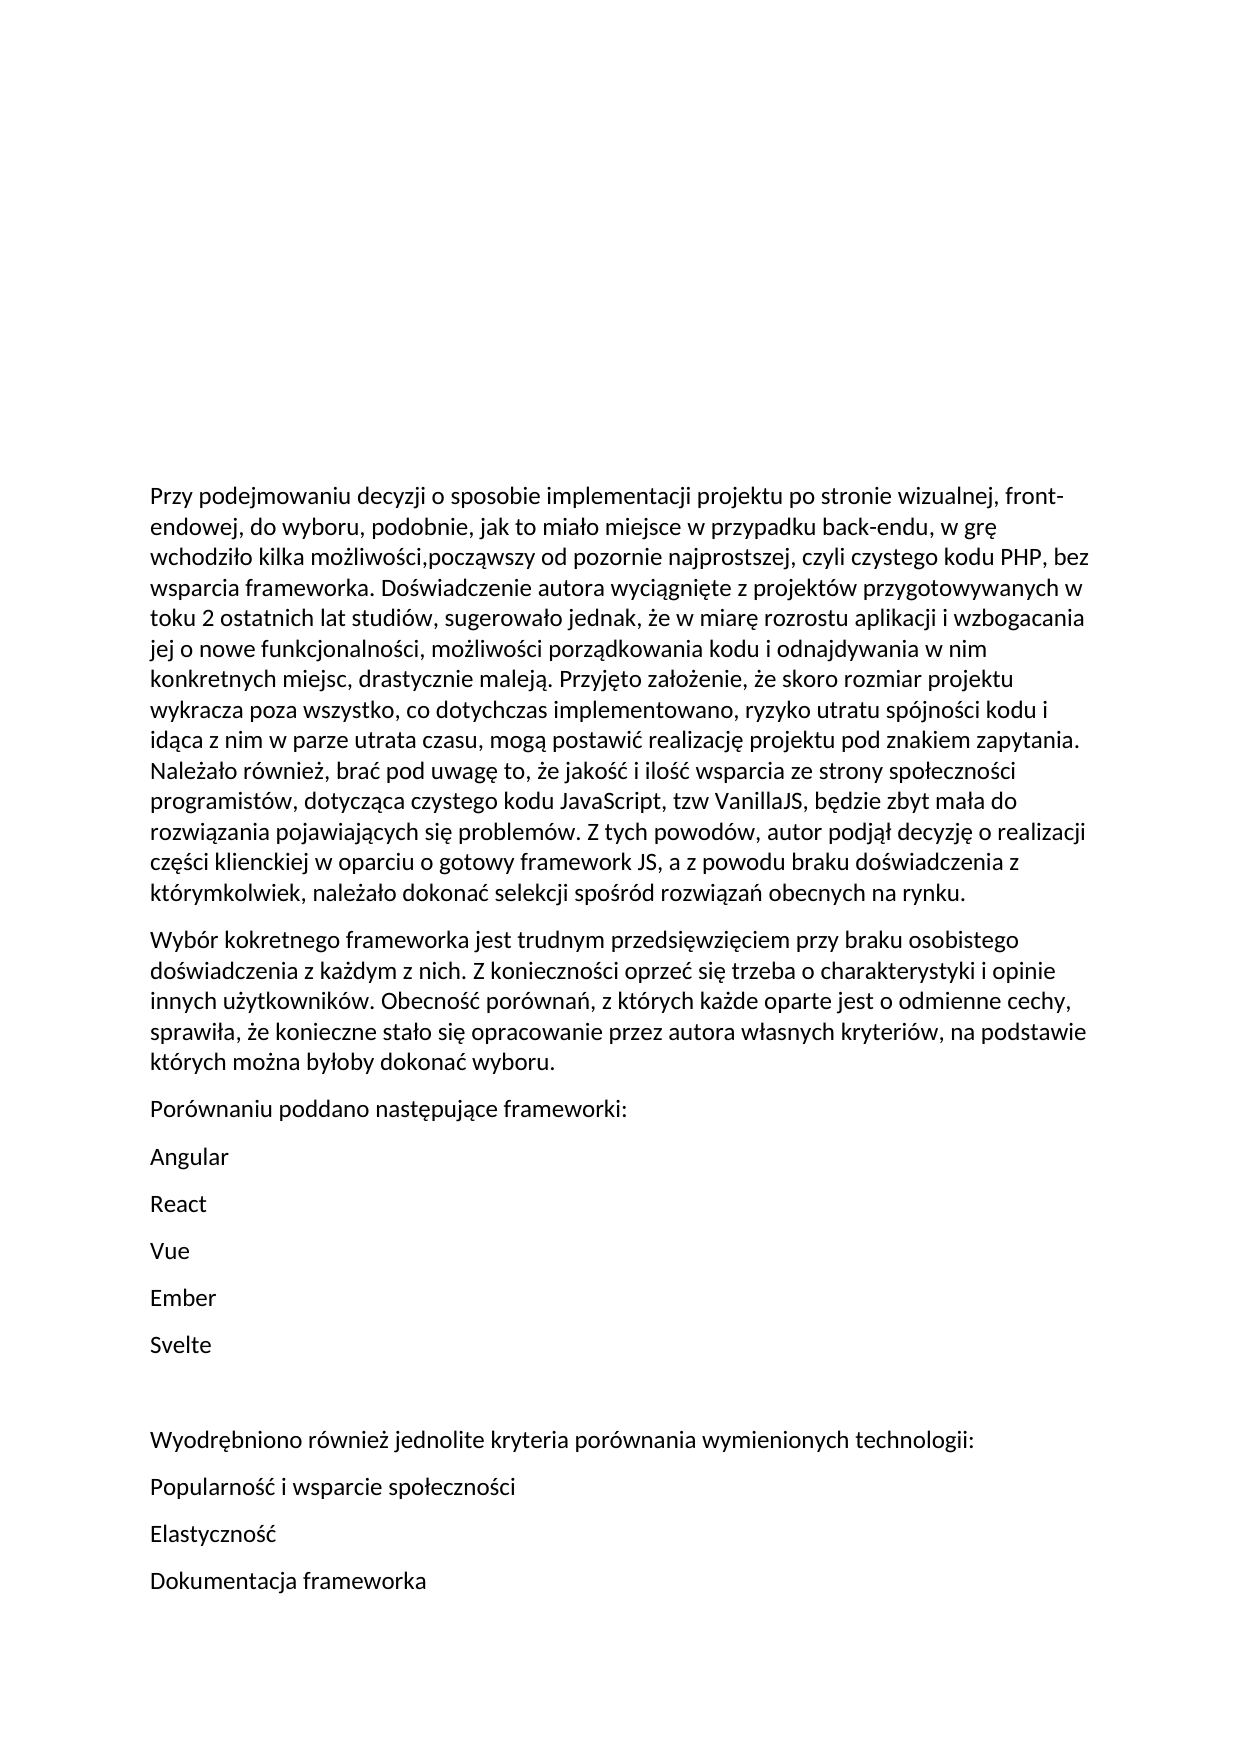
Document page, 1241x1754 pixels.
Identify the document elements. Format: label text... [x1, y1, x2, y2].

text Porównaniu poddano następujące frameworki: [150, 1093, 1090, 1124]
text Elastyczność [150, 1518, 1090, 1549]
text Svelte [150, 1329, 1090, 1360]
text Popularność i wsparcie społeczności [150, 1471, 1090, 1502]
text React [150, 1188, 1090, 1218]
text Ember [150, 1282, 1090, 1313]
text Vue [150, 1235, 1090, 1266]
text Przy podejmowaniu decyzji o sposobie implementacji projektu po stronie wizualnej, front-endowej, do wyboru, podobnie, jak to miało miejsce w przypadku back-endu, w grę wchodziło kilka możliwości,począwszy od pozornie najprostszej, czyli czystego kodu PHP, bez wsparcia frameworka. Doświadczenie autora wyciągnięte z projektów przygotowywanych w toku 2 ostatnich lat studiów, sugerowało jednak, że w miarę rozrostu aplikacji i wzbogacania jej o nowe funkcjonalności, możliwości porządkowania kodu i odnajdywania w nim konkretnych miejsc, drastycznie maleją. Przyjęto założenie, że skoro rozmiar projektu wykracza poza wszystko, co dotychczas implementowano, ryzyko utratu spójności kodu i idąca z nim w parze utrata czasu, mogą postawić realizację projektu pod znakiem zapytania. Należało również, brać pod uwagę to, że jakość i ilość wsparcia ze strony społeczności programistów, dotycząca czystego kodu JavaScript, tzw VanillaJS, będzie zbyt mała do rozwiązania pojawiających się problemów. Z tych powodów, autor podjął decyzję o realizacji części klienckiej w oparciu o gotowy framework JS, a z powodu braku doświadczenia z którymkolwiek, należało dokonać selekcji spośród rozwiązań obecnych na rynku. [150, 480, 1090, 908]
text Angular [150, 1141, 1090, 1171]
text Dokumentacja frameworka [150, 1565, 1090, 1596]
text Wyodrębniono również jednolite kryteria porównania wymienionych technologii: [150, 1424, 1090, 1454]
text Wybór kokretnego frameworka jest trudnym przedsięwzięciem przy braku osobistego doświadczenia z każdym z nich. Z konieczności oprzeć się trzeba o charakterystyki i opinie innych użytkowników. Obecność porównań, z których każde oparte jest o odmienne cechy, sprawiła, że konieczne stało się opracowanie przez autora własnych kryteriów, na podstawie których można byłoby dokonać wyboru. [150, 924, 1090, 1077]
